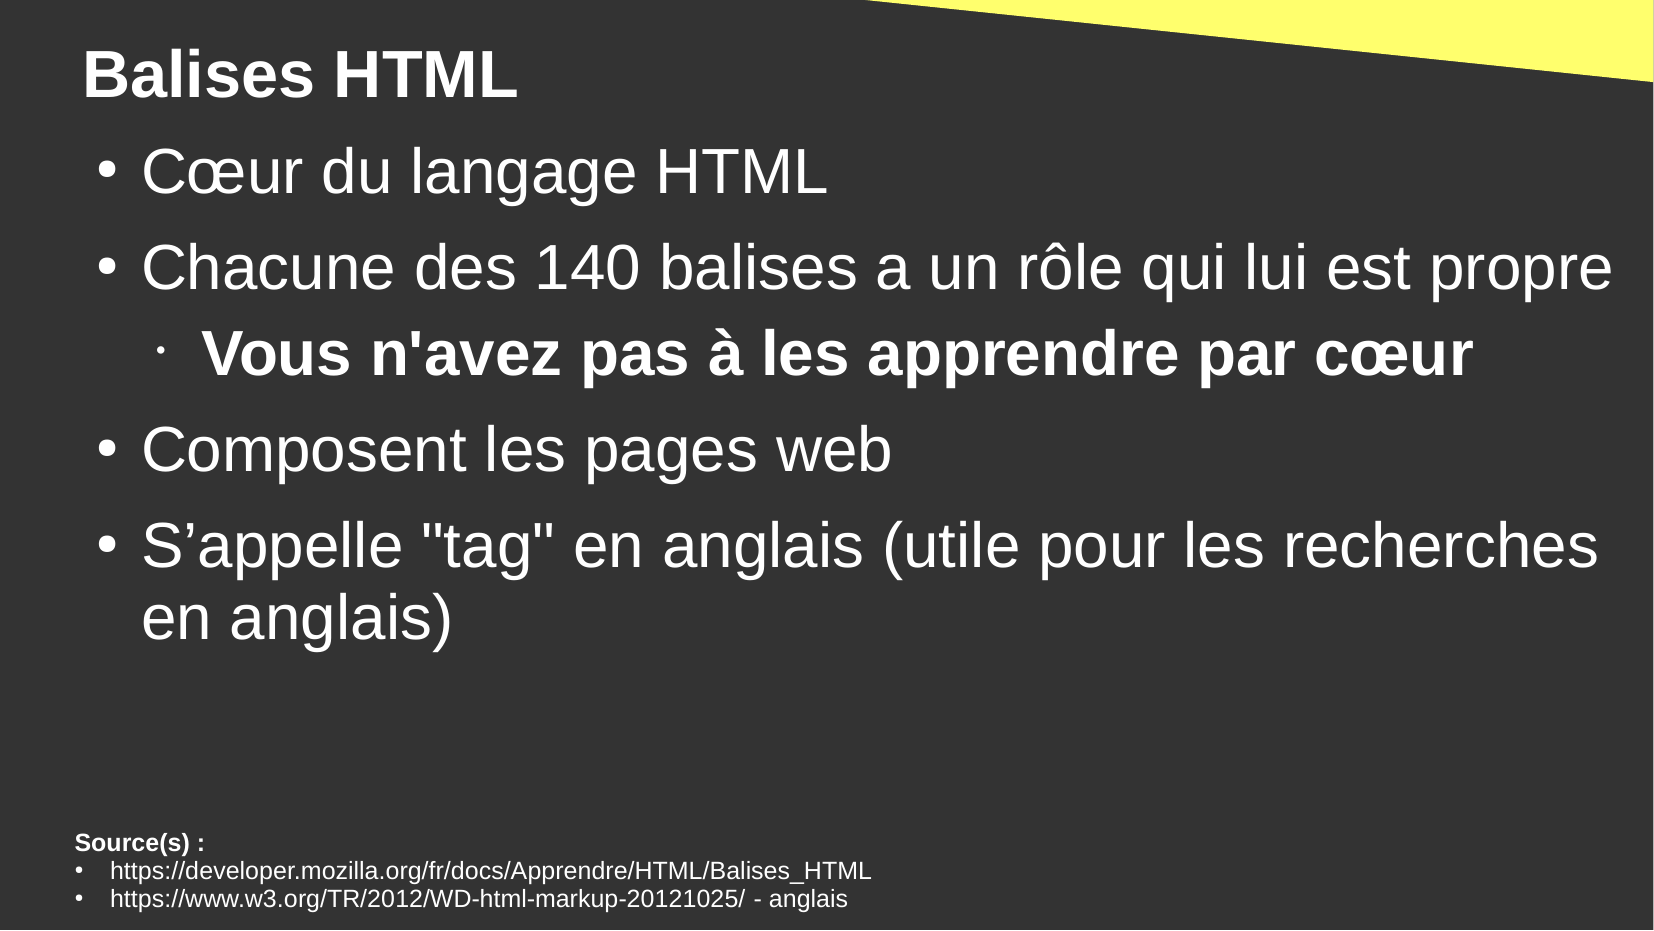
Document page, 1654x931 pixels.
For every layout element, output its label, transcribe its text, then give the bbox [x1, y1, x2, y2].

list Cœur du langage HTML Chacune des 140 balises a un rôle qui lui est propre Vous n'avez pas à les apprendre par cœur Composent les pages web S’appelle "tag" en anglais (utile pour les recherches en anglais) [80, 135, 1620, 709]
title Balises HTML [82, 36, 1571, 114]
text_box [865, 0, 1654, 83]
text_box Source(s) : https://developer.mozilla.org/fr/docs/Apprendre/HTML/Balises_HTML https://www.w3.org/TR/2012/WD-html-markup-20121025/ - anglais [59, 821, 1545, 920]
